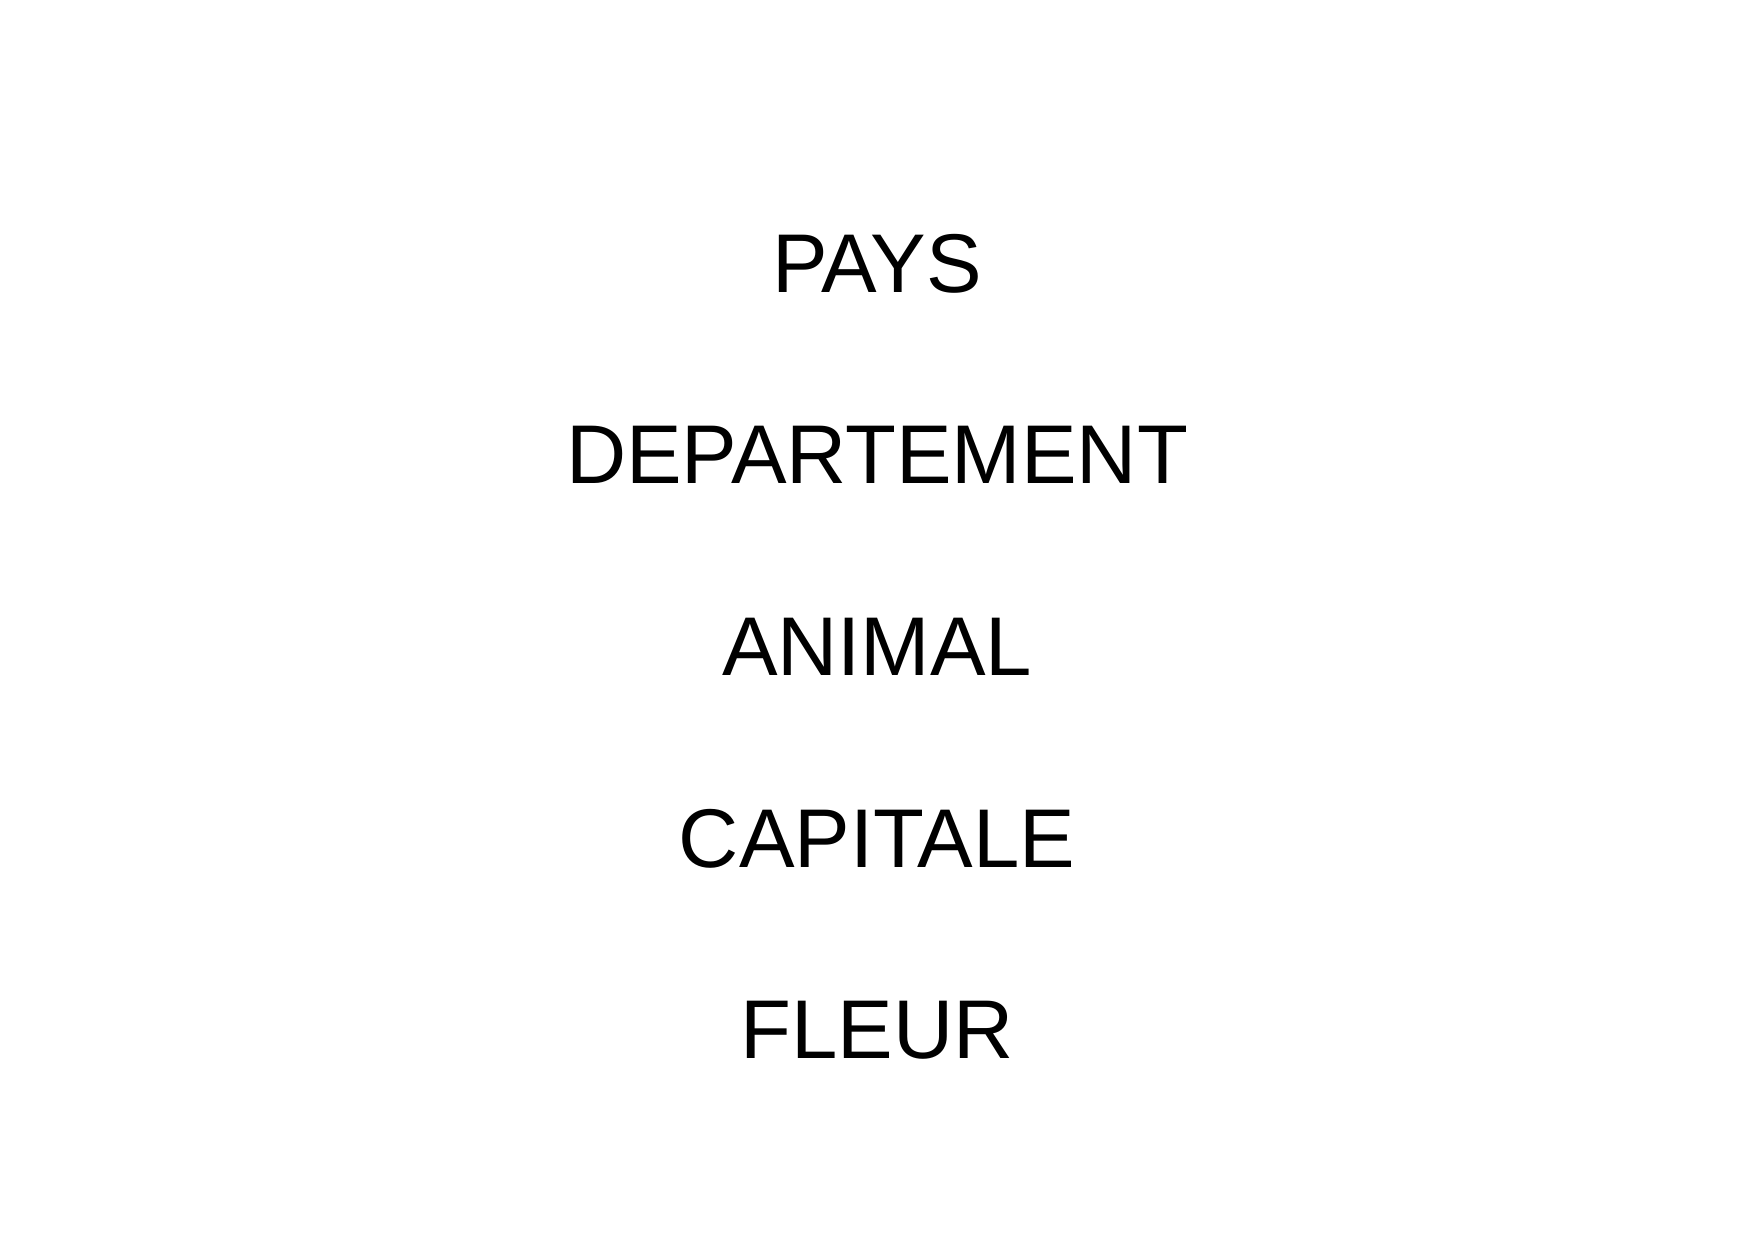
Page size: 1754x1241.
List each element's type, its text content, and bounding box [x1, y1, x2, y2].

text PAYS [118, 214, 1636, 310]
text CAPITALE [118, 789, 1636, 885]
text ANIMAL [118, 597, 1636, 693]
text FLEUR [118, 981, 1636, 1076]
text DEPARTEMENT [118, 406, 1636, 501]
